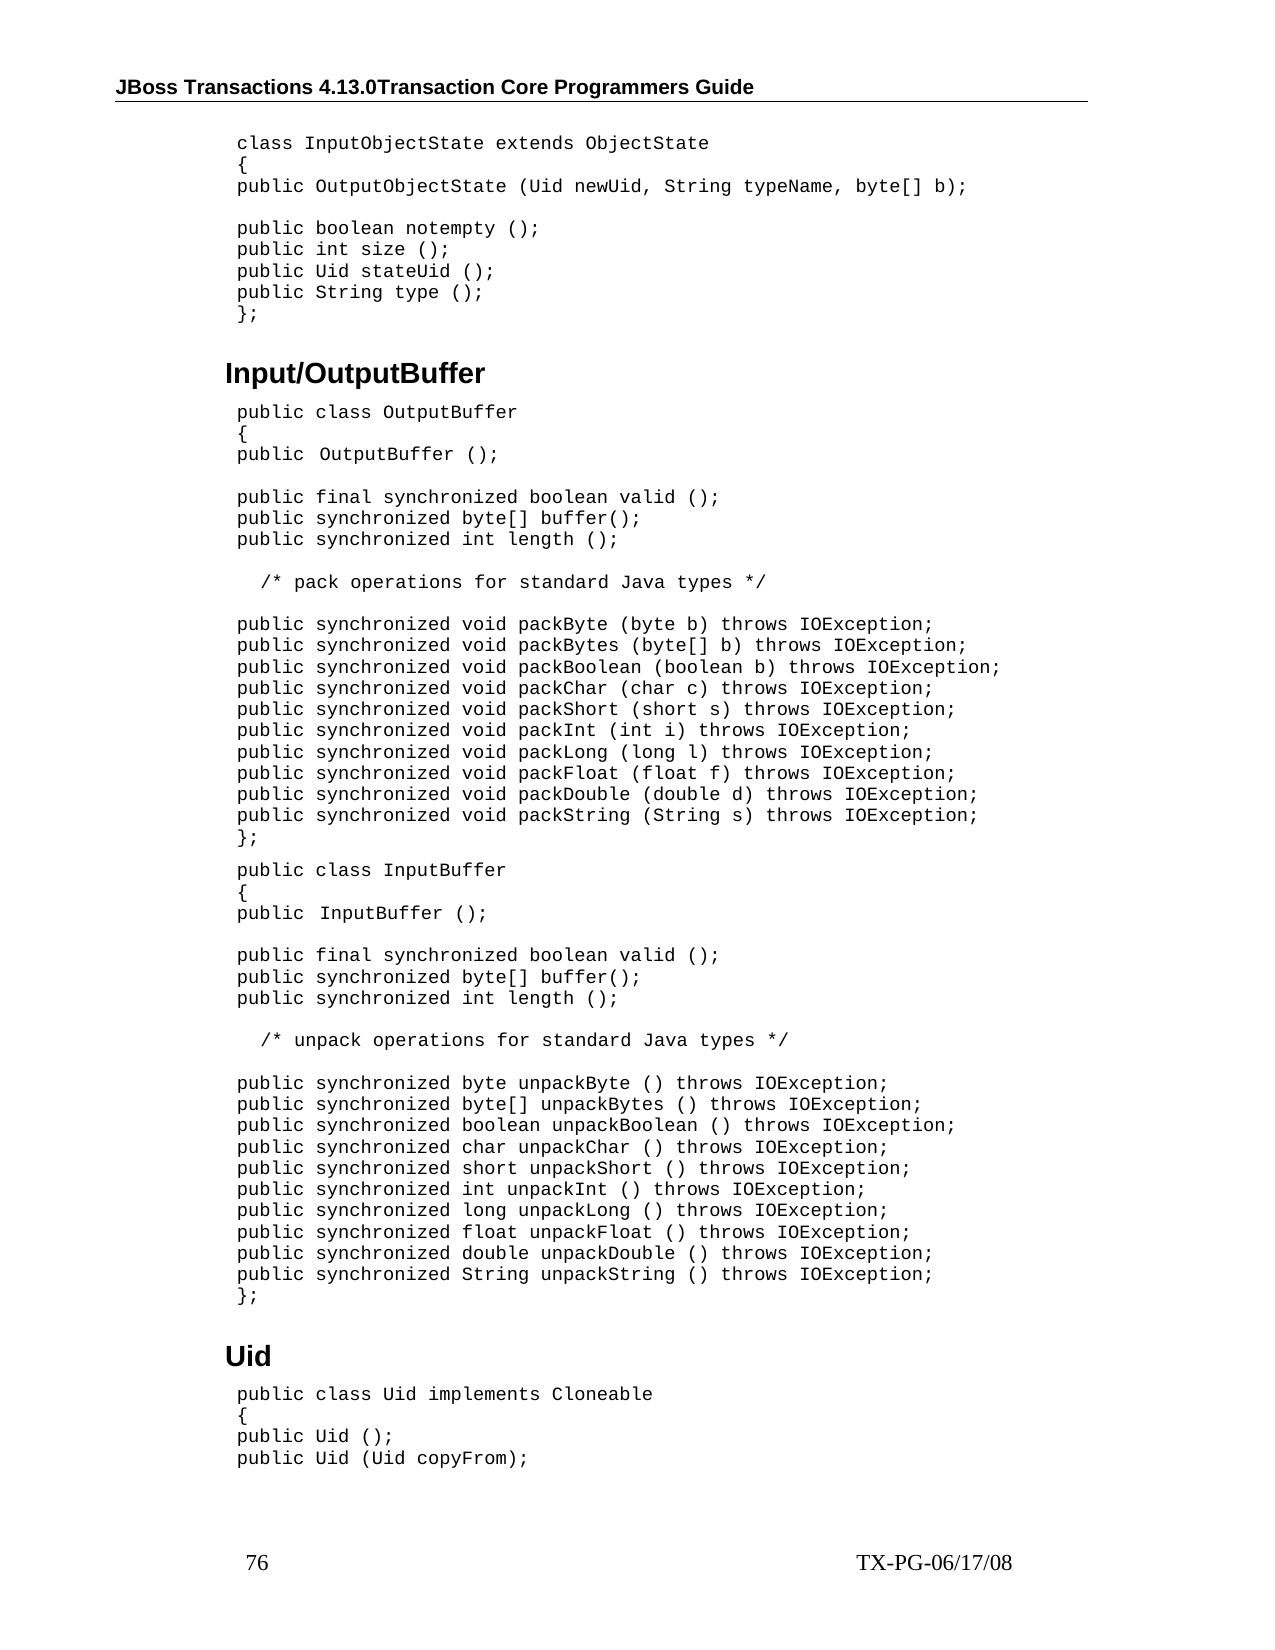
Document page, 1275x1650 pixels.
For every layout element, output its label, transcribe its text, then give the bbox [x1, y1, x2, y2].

text public class InputBuffer { public InputBuffer (); public final synchronized boolean valid (); public synchronized byte[] buffer(); public synchronized int length (); /* unpack operations for standard Java types */ public synchronized byte unpackByte () throws IOException; public synchronized byte[] unpackBytes () throws IOException; public synchronized boolean unpackBoolean () throws IOException; public synchronized char unpackChar () throws IOException; public synchronized short unpackShort () throws IOException; public synchronized int unpackInt () throws IOException; public synchronized long unpackLong () throws IOException; public synchronized float unpackFloat () throws IOException; public synchronized double unpackDouble () throws IOException; public synchronized String unpackString () throws IOException; }; [237, 861, 1088, 1307]
subtitle Input/OutputBuffer [225, 356, 1088, 390]
text class InputObjectState extends ObjectState { public OutputObjectState (Uid newUid, String typeName, byte[] b); public boolean notempty (); public int size (); public Uid stateUid (); public String type (); }; [237, 134, 1088, 325]
subtitle Uid [225, 1339, 1088, 1372]
text public class Uid implements Cloneable { public Uid (); public Uid (Uid copyFrom); [237, 1385, 1088, 1470]
text public class OutputBuffer { public OutputBuffer (); public final synchronized boolean valid (); public synchronized byte[] buffer(); public synchronized int length (); /* pack operations for standard Java types */ public synchronized void packByte (byte b) throws IOException; public synchronized void packBytes (byte[] b) throws IOException; public synchronized void packBoolean (boolean b) throws IOException; public synchronized void packChar (char c) throws IOException; public synchronized void packShort (short s) throws IOException; public synchronized void packInt (int i) throws IOException; public synchronized void packLong (long l) throws IOException; public synchronized void packFloat (float f) throws IOException; public synchronized void packDouble (double d) throws IOException; public synchronized void packString (String s) throws IOException; }; [237, 402, 1088, 849]
